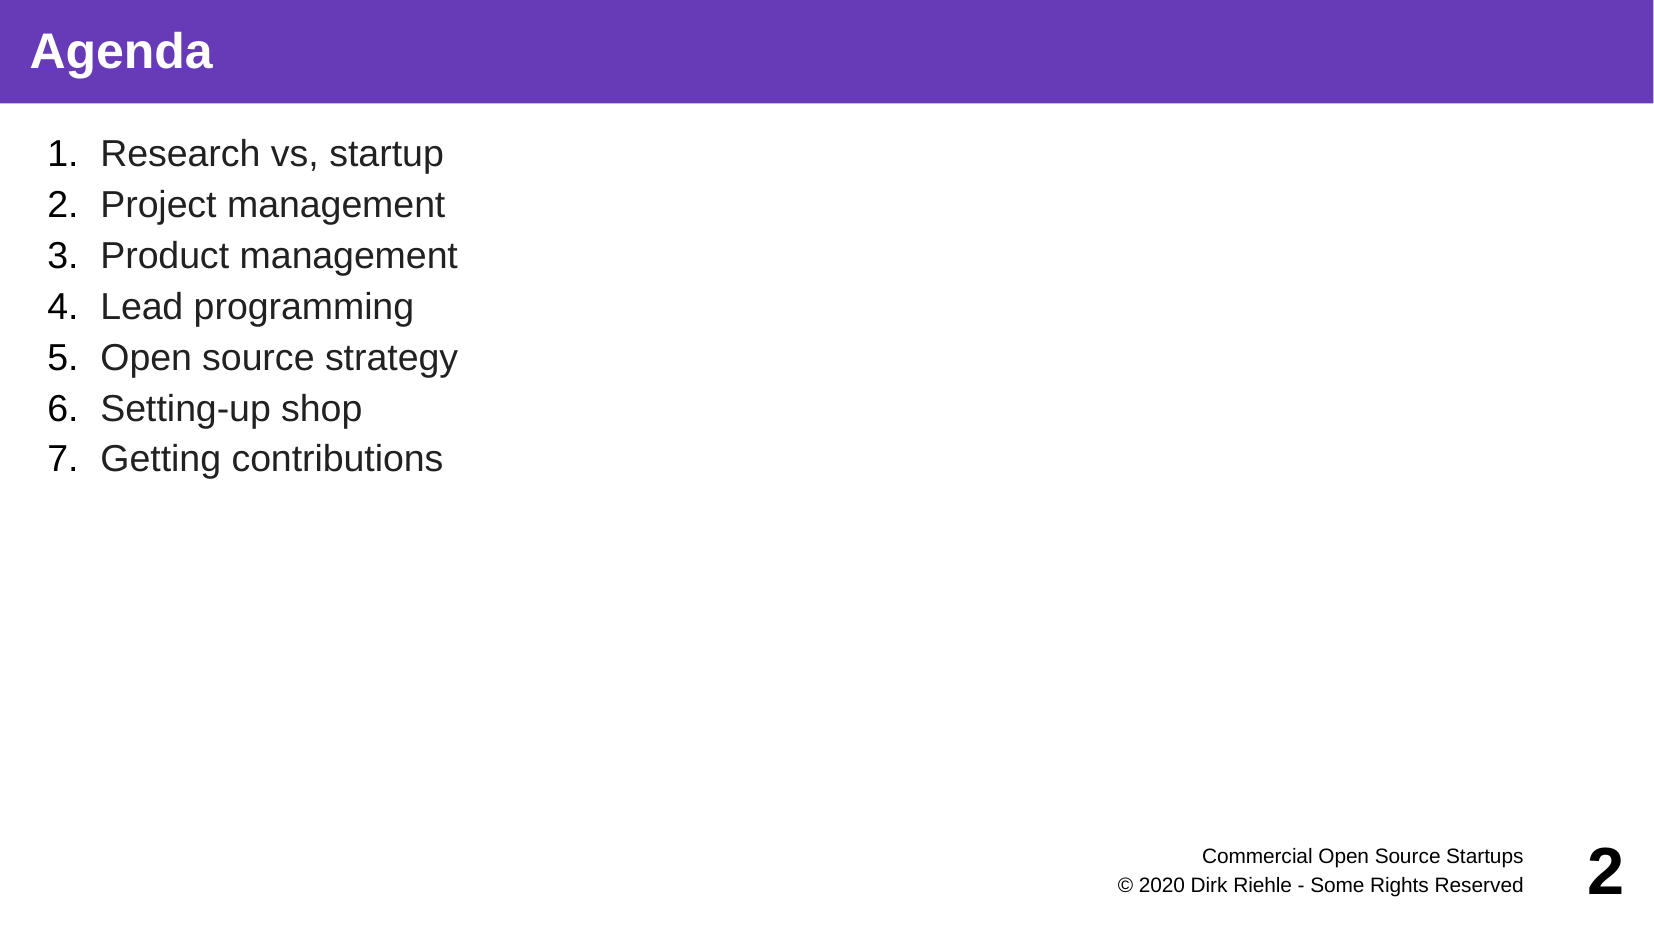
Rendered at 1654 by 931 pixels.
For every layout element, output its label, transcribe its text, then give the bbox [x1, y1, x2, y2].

list Research vs, startup Project management Product management Lead programming Open source strategy Setting-up shop Getting contributions [29, 132, 1625, 813]
title Agenda [0, 0, 1654, 104]
